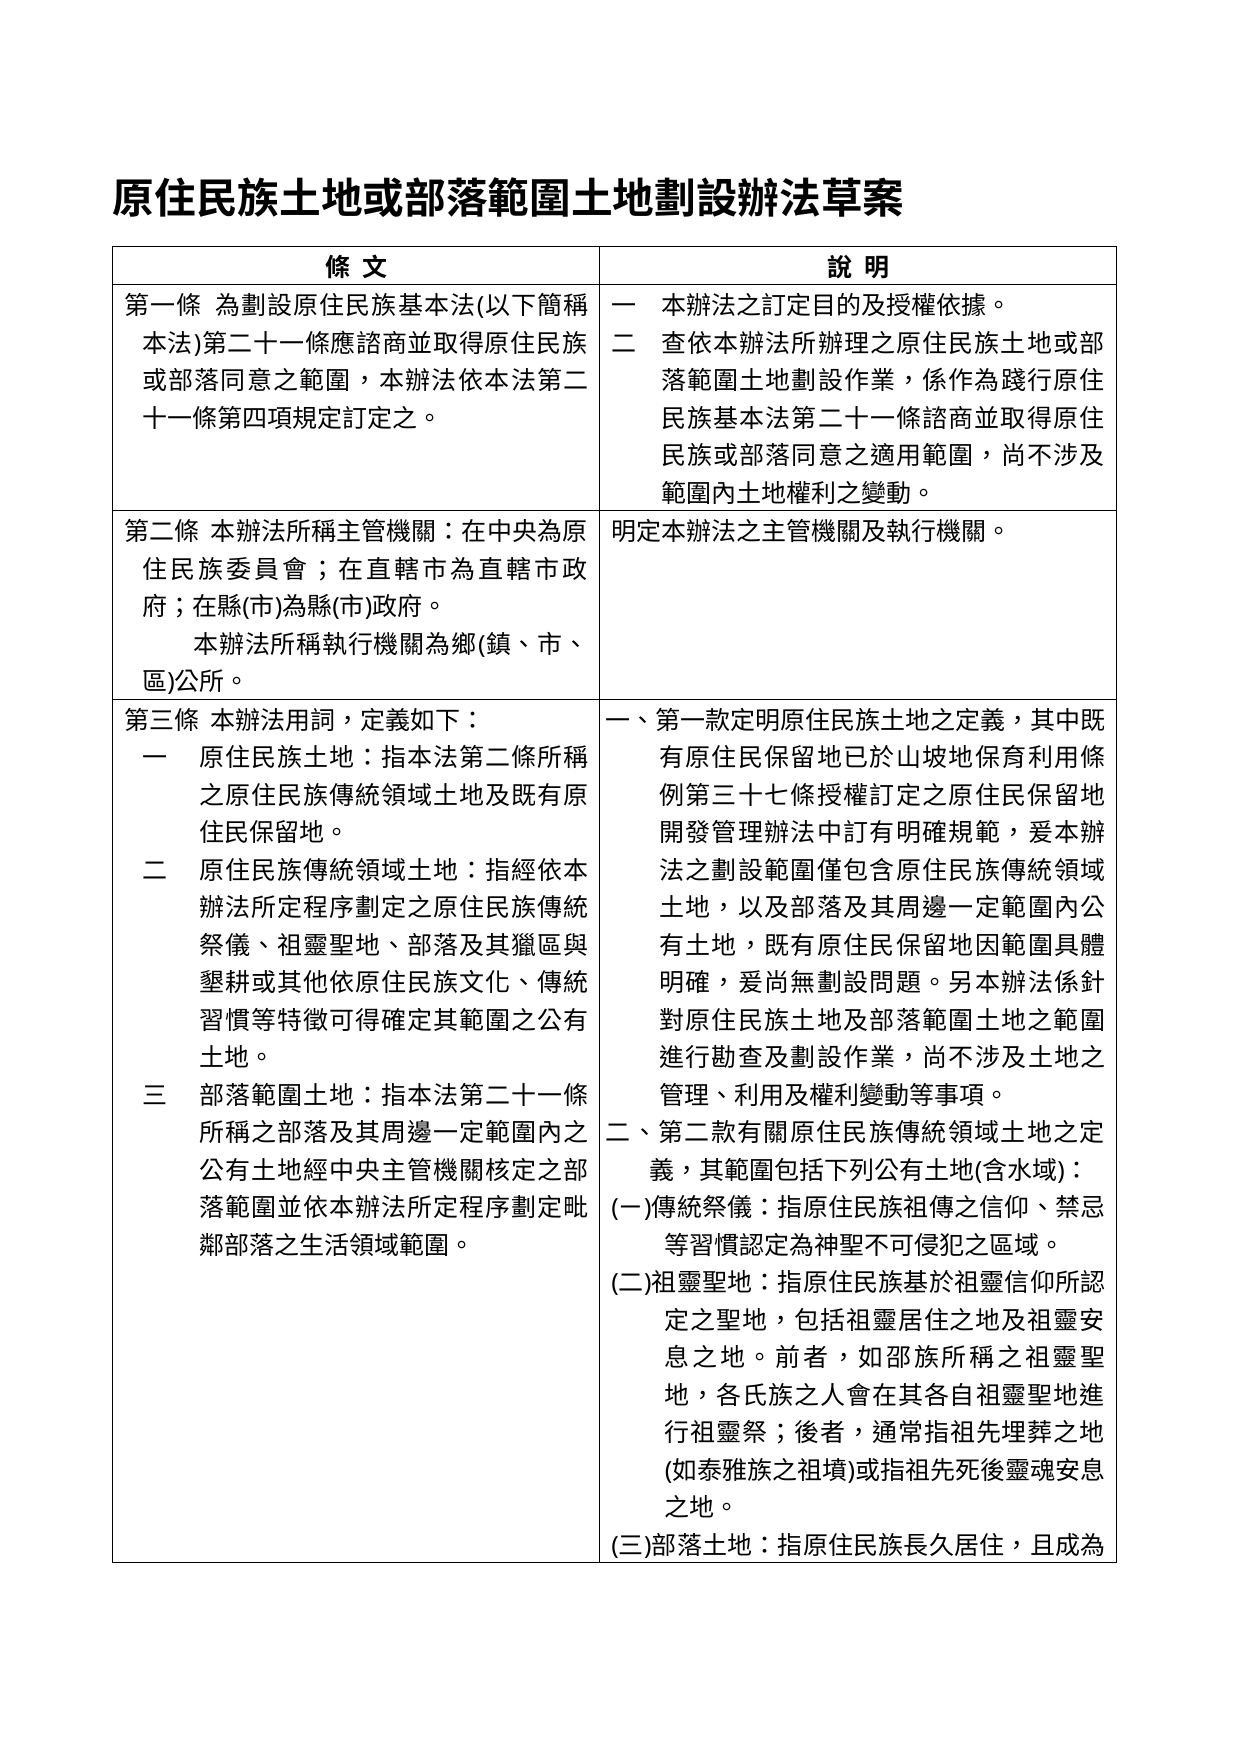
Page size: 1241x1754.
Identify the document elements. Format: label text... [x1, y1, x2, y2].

text 原住民族土地或部落範圍土地劃設辦法草案 [112, 158, 1128, 233]
table_cell 第二條 本辦法所稱主管機關：在中央為原住民族委員會；在直轄市為直轄市政府；在縣(市)為縣(市)政府。 本辦法所稱執行機關為鄉(鎮、市、區)公所。 [113, 511, 599, 699]
table_cell 第一條 為劃設原住民族基本法(以下簡稱本法)第二十一條應諮商並取得原住民族或部落同意之範圍，本辦法依本法第二十一條第四項規定訂定之。 [113, 285, 599, 510]
table_cell 本辦法之訂定目的及授權依據。 查依本辦法所辦理之原住民族土地或部落範圍土地劃設作業，係作為踐行原住民族基本法第二十一條諮商並取得原住民族或部落同意之適用範圍，尚不涉及範圍內土地權利之變動。 [600, 285, 1116, 510]
table_cell 第三條 本辦法用詞，定義如下： 原住民族土地：指本法第二條所稱之原住民族傳統領域土地及既有原住民保留地。 原住民族傳統領域土地：指經依本辦法所定程序劃定之原住民族傳統祭儀、祖靈聖地、部落及其獵區與墾耕或其他依原住民族文化、傳統習慣等特徵可得確定其範圍之公有土地。 部落範圍土地：指本法第二十一條所稱之部落及其周邊一定範圍內之公有土地經中央主管機關核定之部落範圍並依本辦法所定程序劃定毗鄰部落之生活領域範圍。 [113, 700, 599, 1562]
table_header 條 文 [113, 247, 599, 284]
table_cell 一、第一款定明原住民族土地之定義，其中既有原住民保留地已於山坡地保育利用條例第三十七條授權訂定之原住民保留地開發管理辦法中訂有明確規範，爰本辦法之劃設範圍僅包含原住民族傳統領域土地，以及部落及其周邊一定範圍內公有土地，既有原住民保留地因範圍具體明確，爰尚無劃設問題。另本辦法係針對原住民族土地及部落範圍土地之範圍進行勘查及劃設作業，尚不涉及土地之管理、利用及權利變動等事項。 二、第二款有關原住民族傳統領域土地之定義，其範圍包括下列公有土地(含水域)： (ㄧ)傳統祭儀：指原住民族祖傳之信仰、禁忌等習慣認定為神聖不可侵犯之區域。 (二)祖靈聖地：指原住民族基於祖靈信仰所認定之聖地，包括祖靈居住之地及祖靈安息之地。前者，如邵族所稱之祖靈聖地，各氏族之人會在其各自祖靈聖地進行祖靈祭；後者，通常指祖先埋葬之地(如泰雅族之祖墳)或指祖先死後靈魂安息之地。 (三)部落土地：指原住民族長久居住，且成為 [600, 700, 1116, 1562]
table_header 說 明 [600, 247, 1116, 284]
table_cell 明定本辦法之主管機關及執行機關。 [600, 511, 1116, 699]
